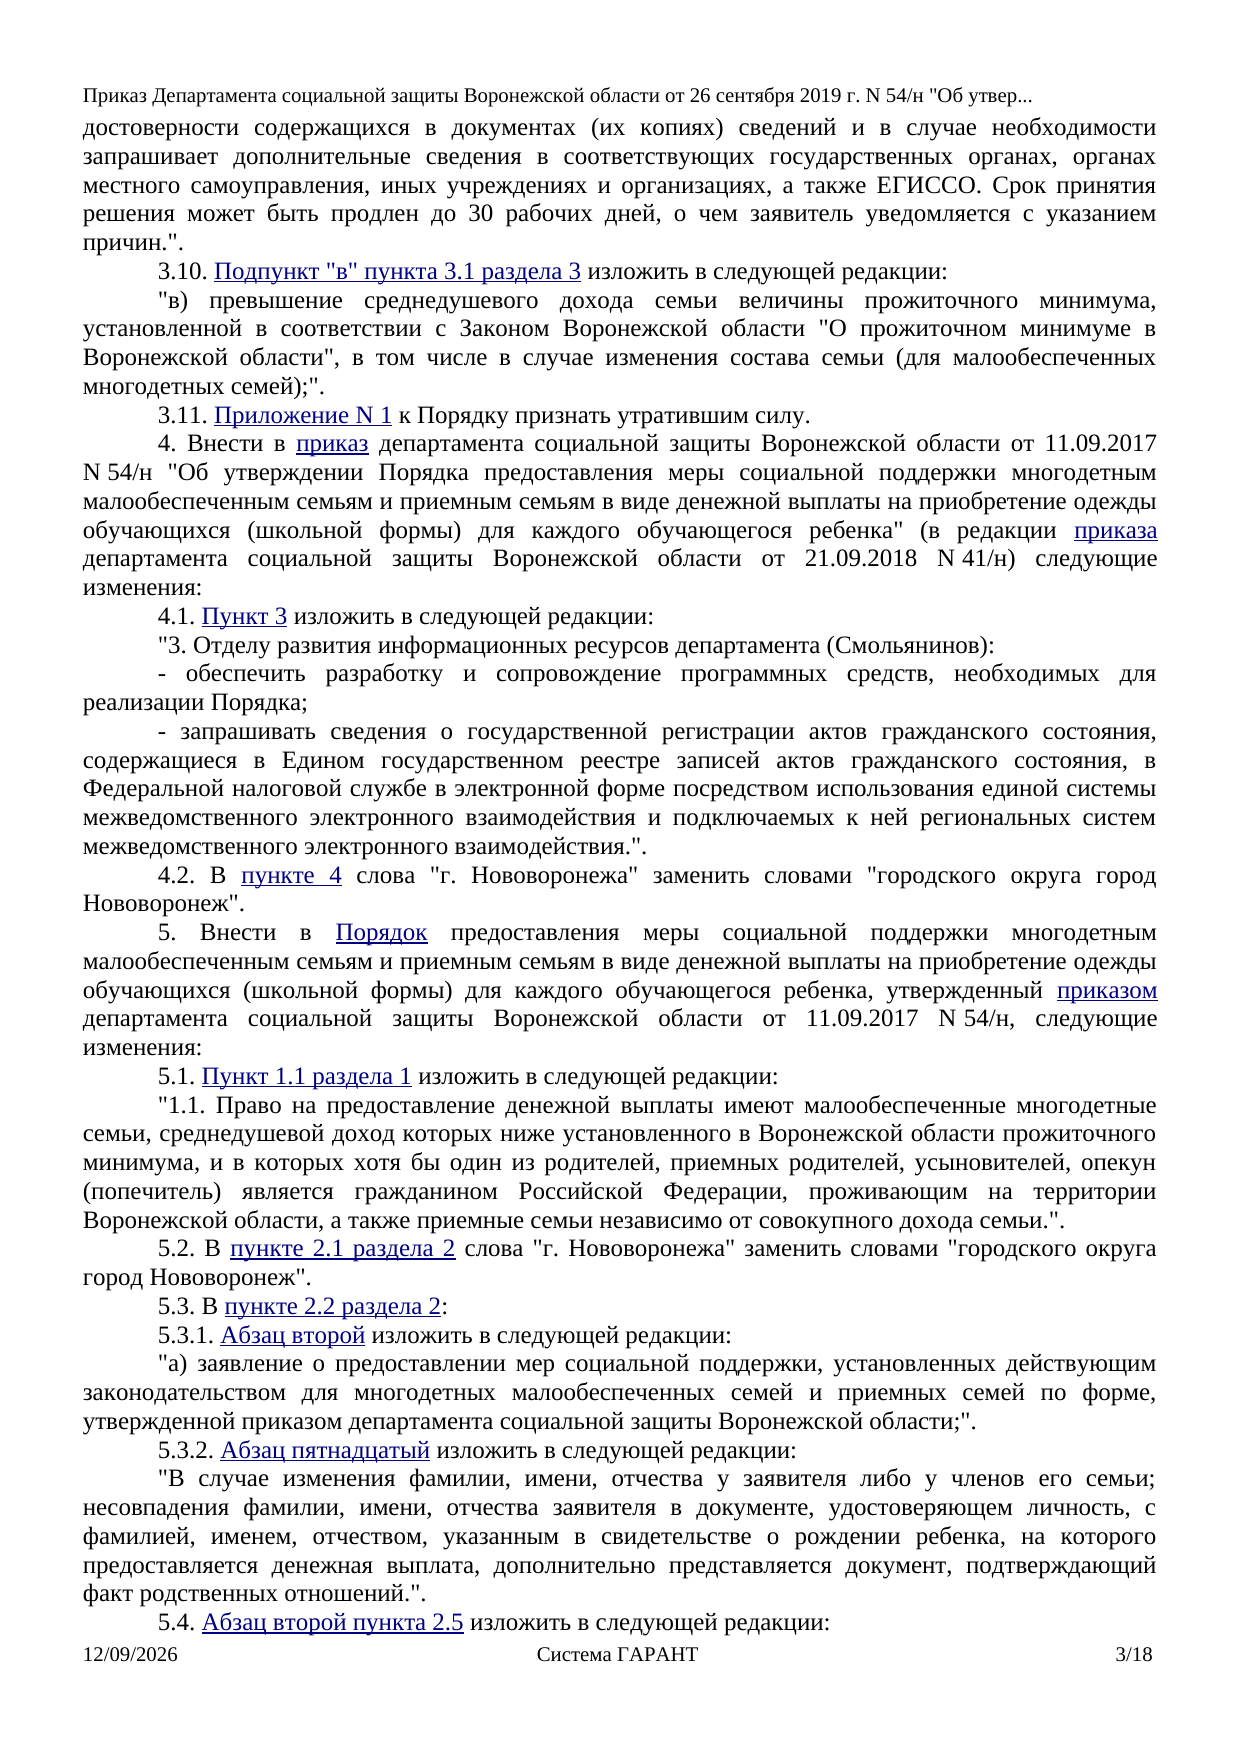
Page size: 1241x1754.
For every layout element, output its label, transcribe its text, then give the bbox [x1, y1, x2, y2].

text "в) превышение среднедушевого дохода семьи величины прожиточного минимума, установленной в соответствии с Законом Воронежской области "О прожиточном минимуме в Воронежской области", в том числе в случае изменения состава семьи (для малообеспеченных многодетных семей);". [83, 285, 1157, 400]
text "3. Отделу развития информационных ресурсов департамента (Смольянинов): [83, 630, 1157, 658]
text - обеспечить разработку и сопровождение программных средств, необходимых для реализации Порядка; [83, 658, 1157, 716]
text 5.1. Пункт 1.1 раздела 1 изложить в следующей редакции: [83, 1061, 1157, 1090]
text 4.1. Пункт 3 изложить в следующей редакции: [83, 601, 1157, 630]
text - запрашивать сведения о государственной регистрации актов гражданского состояния, содержащиеся в Едином государственном реестре записей актов гражданского состояния, в Федеральной налоговой службе в электронной форме посредством использования единой системы межведомственного электронного взаимодействия и подключаемых к ней региональных систем межведомственного электронного взаимодействия.". [83, 716, 1157, 860]
text 4. Внести в приказ департамента социальной защиты Воронежской области от 11.09.2017 N 54/н "Об утверждении Порядка предоставления меры социальной поддержки многодетным малообеспеченным семьям и приемным семьям в виде денежной выплаты на приобретение одежды обучающихся (школьной формы) для каждого обучающегося ребенка" (в редакции приказа департамента социальной защиты Воронежской области от 21.09.2018 N 41/н) следующие изменения: [83, 428, 1157, 601]
text достоверности содержащихся в документах (их копиях) сведений и в случае необходимости запрашивает дополнительные сведения в соответствующих государственных органах, органах местного самоуправления, иных учреждениях и организациях, а также ЕГИССО. Срок принятия решения может быть продлен до 30 рабочих дней, о чем заявитель уведомляется с указанием причин.". [83, 112, 1157, 256]
text "В случае изменения фамилии, имени, отчества у заявителя либо у членов его семьи; несовпадения фамилии, имени, отчества заявителя в документе, удостоверяющем личность, с фамилией, именем, отчеством, указанным в свидетельстве о рождении ребенка, на которого предоставляется денежная выплата, дополнительно представляется документ, подтверждающий факт родственных отношений.". [83, 1463, 1157, 1607]
text 4.2. В пункте 4 слова "г. Нововоронежа" заменить словами "городского округа город Нововоронеж". [83, 860, 1157, 917]
text 5.3.2. Абзац пятнадцатый изложить в следующей редакции: [83, 1435, 1157, 1463]
text 3.11. Приложение N 1 к Порядку признать утратившим силу. [83, 400, 1157, 428]
text 3.10. Подпункт "в" пункта 3.1 раздела 3 изложить в следующей редакции: [83, 256, 1157, 285]
text "а) заявление о предоставлении мер социальной поддержки, установленных действующим законодательством для многодетных малообеспеченных семей и приемных семей по форме, утвержденной приказом департамента социальной защиты Воронежской области;". [83, 1348, 1157, 1435]
text 5.3.1. Абзац второй изложить в следующей редакции: [83, 1320, 1157, 1348]
text "1.1. Право на предоставление денежной выплаты имеют малообеспеченные многодетные семьи, среднедушевой доход которых ниже установленного в Воронежской области прожиточного минимума, и в которых хотя бы один из родителей, приемных родителей, усыновителей, опекун (попечитель) является гражданином Российской Федерации, проживающим на территории Воронежской области, а также приемные семьи независимо от совокупного дохода семьи.". [83, 1090, 1157, 1233]
text 5. Внести в Порядок предоставления меры социальной поддержки многодетным малообеспеченным семьям и приемным семьям в виде денежной выплаты на приобретение одежды обучающихся (школьной формы) для каждого обучающегося ребенка, утвержденный приказом департамента социальной защиты Воронежской области от 11.09.2017 N 54/н, следующие изменения: [83, 917, 1157, 1061]
text 5.2. В пункте 2.1 раздела 2 слова "г. Нововоронежа" заменить словами "городского округа город Нововоронеж". [83, 1233, 1157, 1291]
text 5.3. В пункте 2.2 раздела 2: [83, 1291, 1157, 1320]
text 5.4. Абзац второй пункта 2.5 изложить в следующей редакции: [83, 1607, 1157, 1636]
